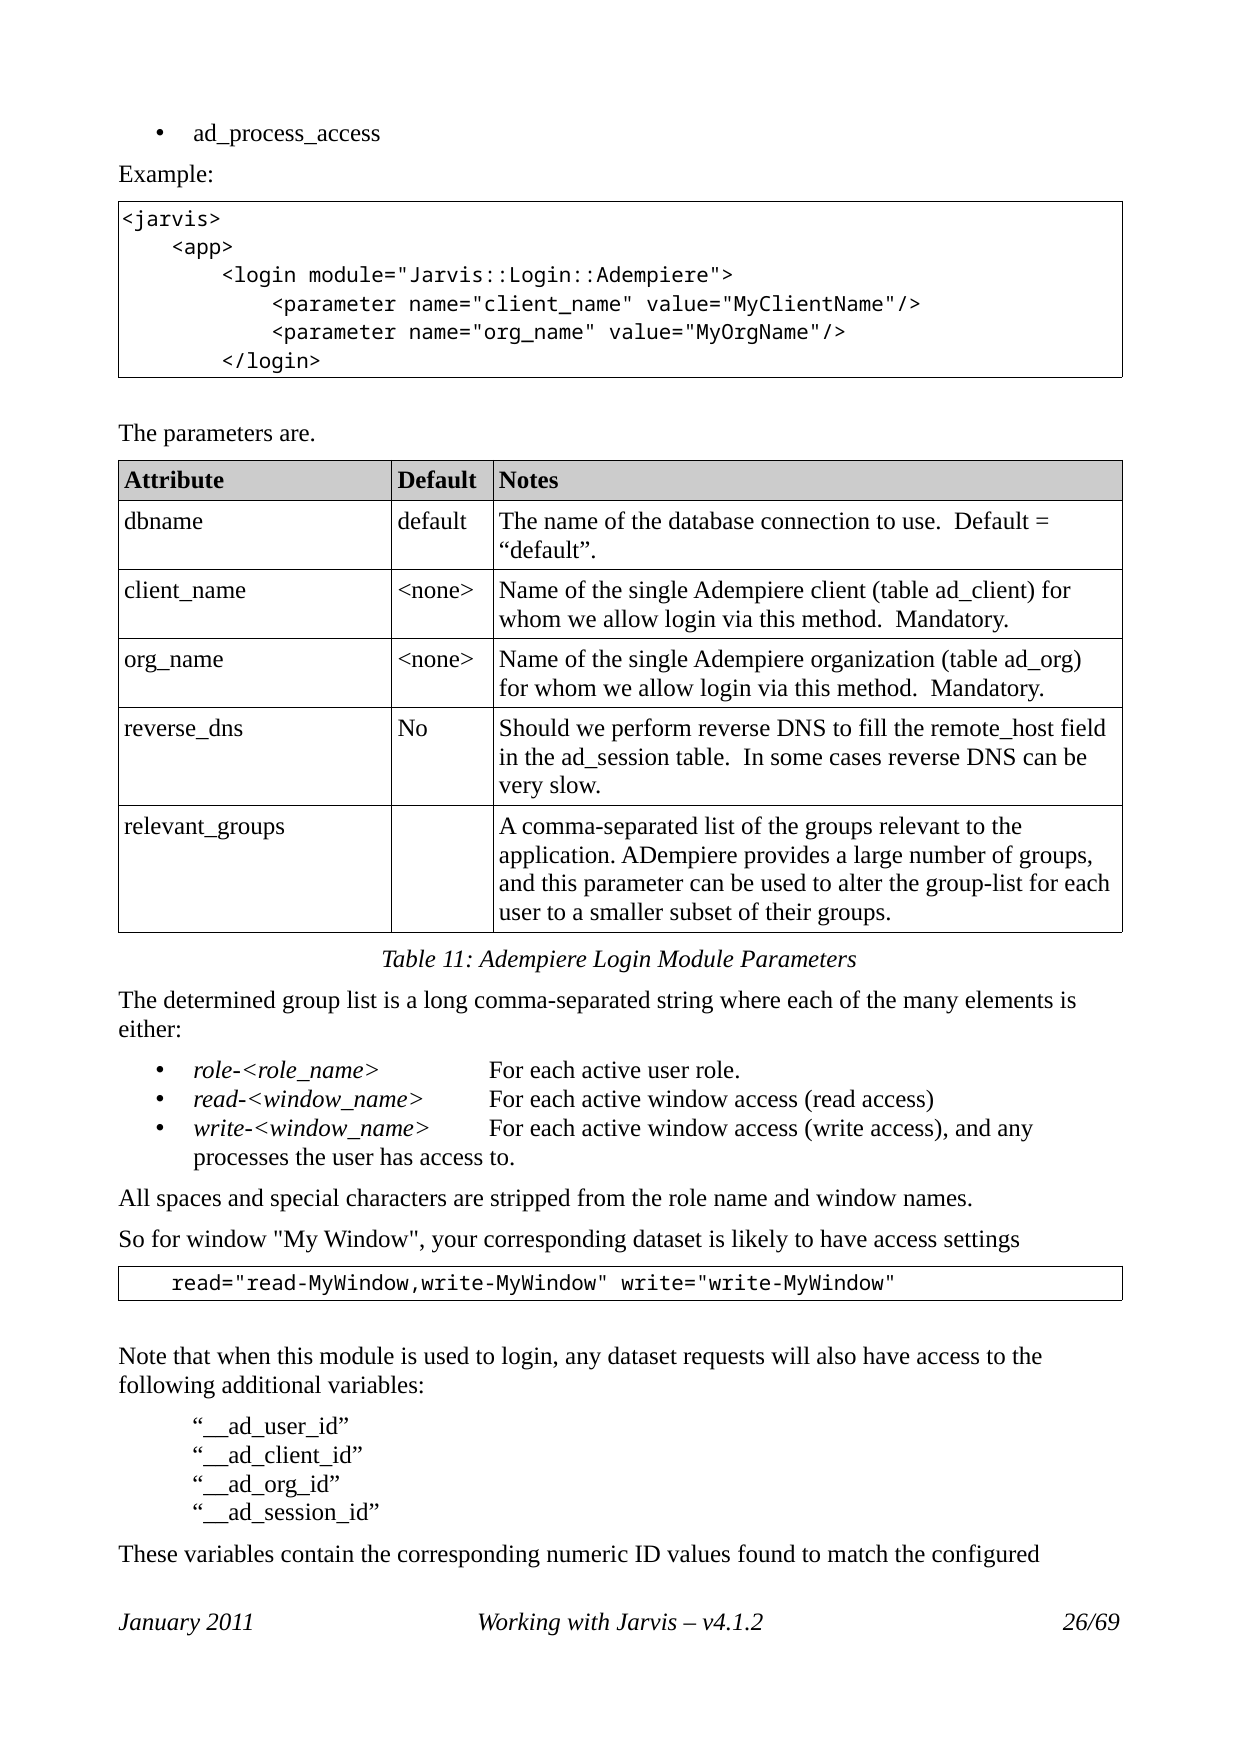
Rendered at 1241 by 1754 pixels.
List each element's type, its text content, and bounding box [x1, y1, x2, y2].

text So for window "My Window", your corresponding dataset is likely to have access settings [118, 1224, 1122, 1253]
text Note that when this module is used to login, any dataset requests will also have access to the following additional variables: [118, 1341, 1122, 1399]
text Example: [118, 159, 1122, 188]
text The determined group list is a long comma-separated string where each of the many elements is either: [118, 986, 1122, 1043]
table_cell Name of the single Adempiere client (table ad_client) for whom we allow login via this method. Mandatory. [494, 570, 1122, 638]
table_cell Name of the single Adempiere organization (table ad_org) for whom we allow login via this method. Mandatory. [494, 639, 1122, 707]
table_cell The name of the database connection to use. Default = “default”. [494, 501, 1122, 569]
text <parameter name="client_name" value="MyClientName"/> [119, 286, 1122, 314]
text read="read-MyWindow,write-MyWindow" write="write-MyWindow" [119, 1267, 1122, 1300]
text </login> [119, 343, 1122, 377]
table_cell No [392, 708, 493, 805]
text All spaces and special characters are stripped from the role name and window names. [118, 1183, 1122, 1212]
text <parameter name="org_name" value="MyOrgName"/> [119, 314, 1122, 343]
table_cell <none> [392, 639, 493, 707]
text <login module="Jarvis::Login::Adempiere"> [119, 257, 1122, 286]
table_cell dbname [119, 501, 391, 569]
text <app> [119, 229, 1122, 257]
table_cell [392, 806, 493, 932]
table_cell reverse_dns [119, 708, 391, 805]
table_cell Should we perform reverse DNS to fill the remote_host field in the ad_session table. In some cases reverse DNS can be very slow. [494, 708, 1122, 805]
table_header Notes [494, 461, 1122, 500]
table_cell A comma-separated list of the groups relevant to the application. ADempiere provides a large number of groups, and this parameter can be used to alter the group-list for each user to a smaller subset of their groups. [494, 806, 1122, 932]
list role-<role_name> For each active user role. [156, 1056, 1122, 1084]
text “__ad_session_id” [118, 1497, 1122, 1526]
text These variables contain the corresponding numeric ID values found to match the configured [118, 1539, 1122, 1567]
table_header Default [392, 461, 493, 500]
table_cell default [392, 501, 493, 569]
table_header Attribute [119, 461, 391, 500]
text Table 11: Adempiere Login Module Parameters [118, 944, 1122, 973]
text “__ad_user_id” “__ad_client_id” “__ad_org_id” [118, 1411, 1122, 1497]
table_cell client_name [119, 570, 391, 638]
table_cell <none> [392, 570, 493, 638]
list ad_process_access [156, 118, 1122, 147]
table_cell relevant_groups [119, 806, 391, 932]
list read-<window_name> For each active window access (read access) [156, 1084, 1122, 1113]
text <jarvis> [119, 202, 1122, 229]
list write-<window_name> For each active window access (write access), and any processes the user has access to. [156, 1113, 1122, 1171]
text The parameters are. [118, 418, 1122, 447]
table_cell org_name [119, 639, 391, 707]
